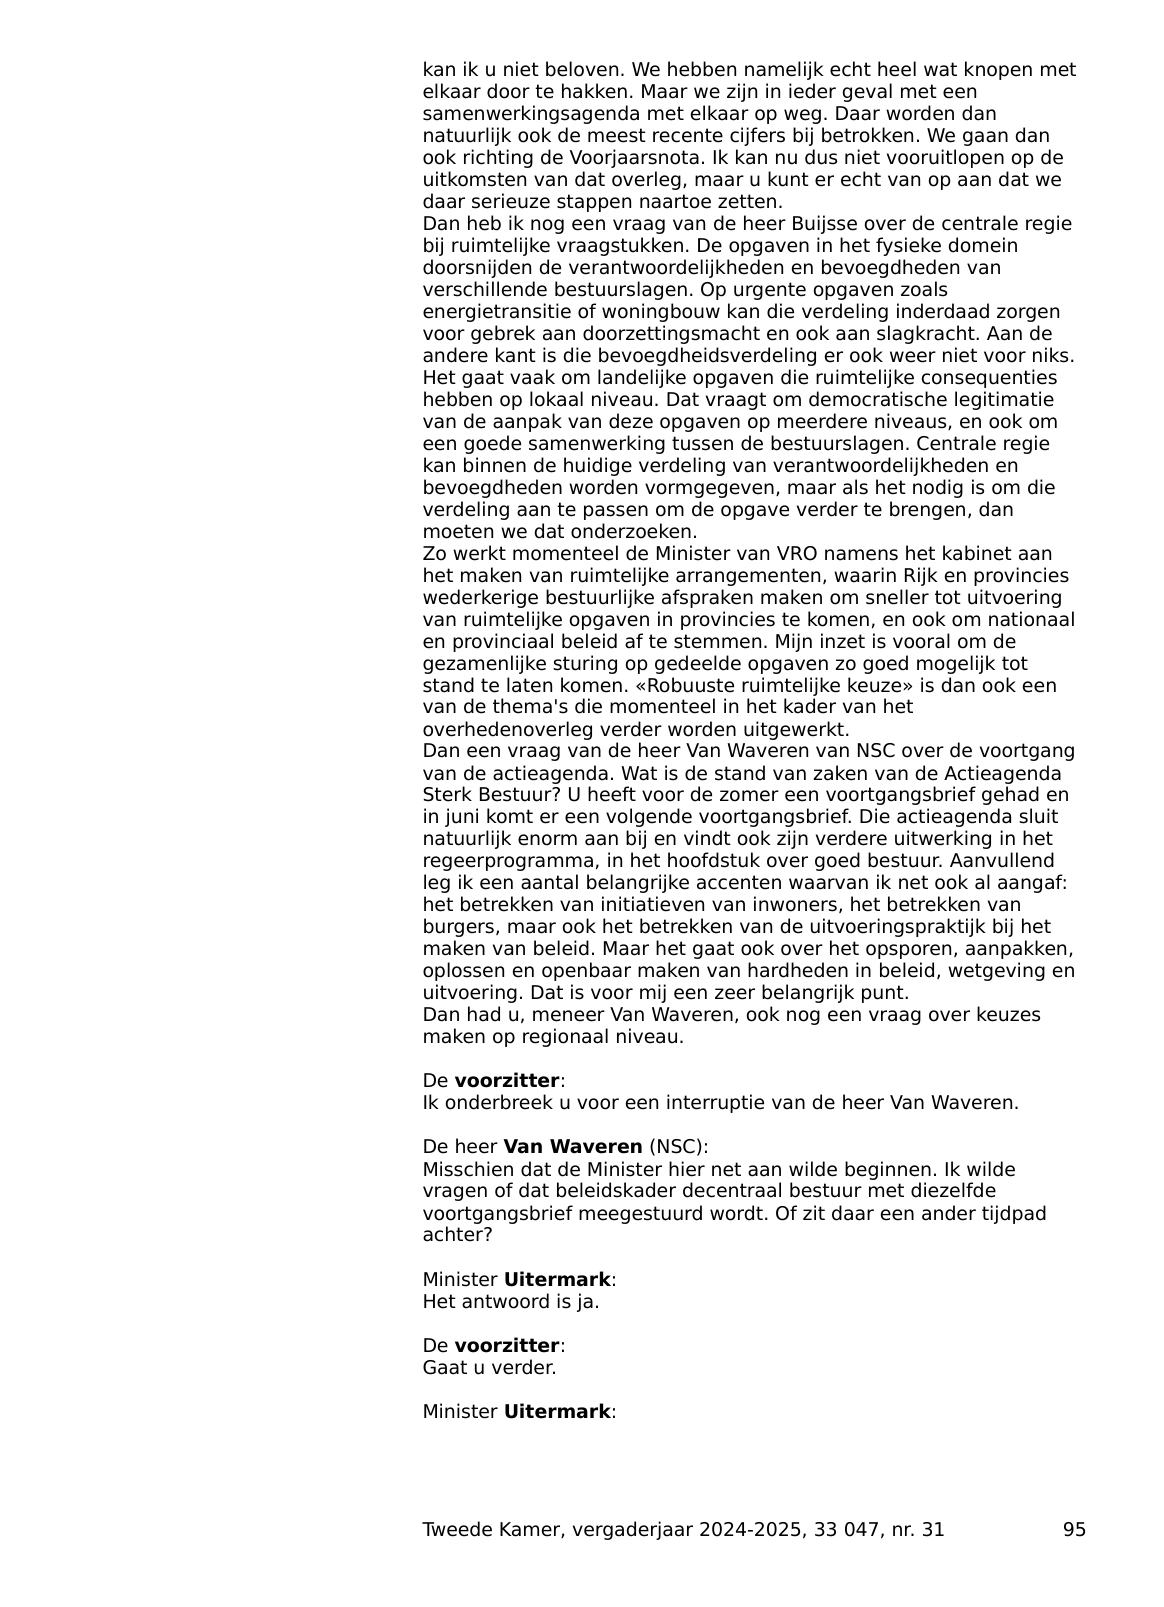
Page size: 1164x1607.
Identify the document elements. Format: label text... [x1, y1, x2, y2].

text Dan had u, meneer Van Waveren, ook nog een vraag over keuzes maken op regionaal niveau. [422, 1004, 1087, 1048]
text De heer Van Waveren (NSC): [422, 1136, 1087, 1158]
text kan ik u niet beloven. We hebben namelijk echt heel wat knopen met elkaar door te hakken. Maar we zijn in ieder geval met een samenwerkingsagenda met elkaar op weg. Daar worden dan natuurlijk ook de meest recente cijfers bij betrokken. We gaan dan ook richting de Voorjaarsnota. Ik kan nu dus niet vooruitlopen op de uitkomsten van dat overleg, maar u kunt er echt van op aan dat we daar serieuze stappen naartoe zetten. [422, 59, 1087, 213]
text Misschien dat de Minister hier net aan wilde beginnen. Ik wilde vragen of dat beleidskader decentraal bestuur met diezelfde voortgangsbrief meegestuurd wordt. Of zit daar een ander tijdpad achter? [422, 1158, 1087, 1246]
text Ik onderbreek u voor een interruptie van de heer Van Waveren. [422, 1092, 1087, 1114]
text Zo werkt momenteel de Minister van VRO namens het kabinet aan het maken van ruimtelijke arrangementen, waarin Rijk en provincies wederkerige bestuurlijke afspraken maken om sneller tot uitvoering van ruimtelijke opgaven in provincies te komen, en ook om nationaal en provinciaal beleid af te stemmen. Mijn inzet is vooral om de gezamenlijke sturing op gedeelde opgaven zo goed mogelijk tot stand te laten komen. «Robuuste ruimtelijke keuze» is dan ook een van de thema's die momenteel in het kader van het overhedenoverleg verder worden uitgewerkt. [422, 543, 1087, 740]
text De voorzitter: [422, 1335, 1087, 1357]
text Dan heb ik nog een vraag van de heer Buijsse over de centrale regie bij ruimtelijke vraagstukken. De opgaven in het fysieke domein doorsnijden de verantwoordelijkheden en bevoegdheden van verschillende bestuurslagen. Op urgente opgaven zoals energietransitie of woningbouw kan die verdeling inderdaad zorgen voor gebrek aan doorzettingsmacht en ook aan slagkracht. Aan de andere kant is die bevoegdheidsverdeling er ook weer niet voor niks. Het gaat vaak om landelijke opgaven die ruimtelijke consequenties hebben op lokaal niveau. Dat vraagt om democratische legitimatie van de aanpak van deze opgaven op meerdere niveaus, en ook om een goede samenwerking tussen de bestuurslagen. Centrale regie kan binnen de huidige verdeling van verantwoordelijkheden en bevoegdheden worden vormgegeven, maar als het nodig is om die verdeling aan te passen om de opgave verder te brengen, dan moeten we dat onderzoeken. [422, 213, 1087, 543]
text Het antwoord is ja. [422, 1291, 1087, 1312]
text Minister Uitermark: [422, 1268, 1087, 1291]
text Gaat u verder. [422, 1357, 1087, 1379]
text Dan een vraag van de heer Van Waveren van NSC over de voortgang van de actieagenda. Wat is de stand van zaken van de Actieagenda Sterk Bestuur? U heeft voor de zomer een voortgangsbrief gehad en in juni komt er een volgende voortgangsbrief. Die actieagenda sluit natuurlijk enorm aan bij en vindt ook zijn verdere uitwerking in het regeerprogramma, in het hoofdstuk over goed bestuur. Aanvullend leg ik een aantal belangrijke accenten waarvan ik net ook al aangaf: het betrekken van initiatieven van inwoners, het betrekken van burgers, maar ook het betrekken van de uitvoeringspraktijk bij het maken van beleid. Maar het gaat ook over het opsporen, aanpakken, oplossen en openbaar maken van hardheden in beleid, wetgeving en uitvoering. Dat is voor mij een zeer belangrijk punt. [422, 740, 1087, 1004]
text Minister Uitermark: [422, 1401, 1087, 1423]
text De voorzitter: [422, 1070, 1087, 1092]
